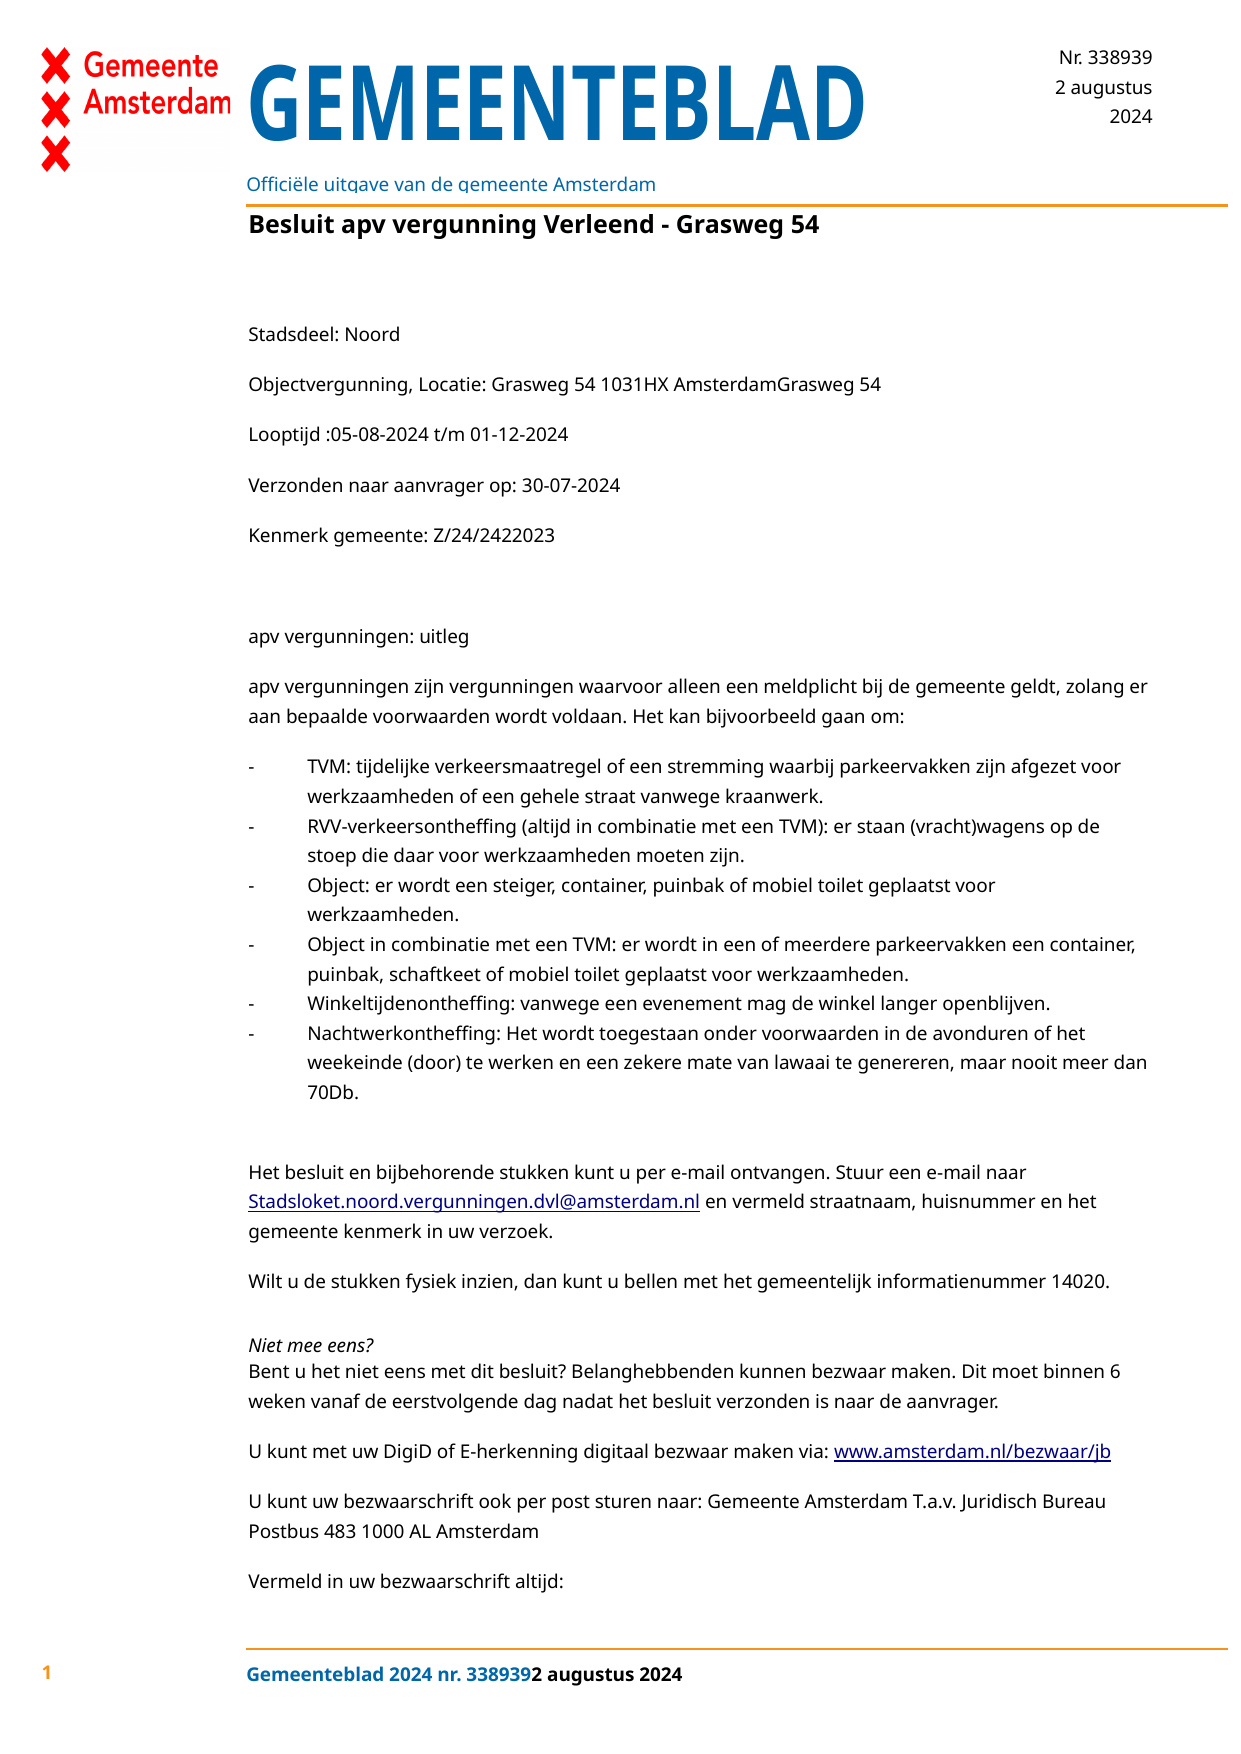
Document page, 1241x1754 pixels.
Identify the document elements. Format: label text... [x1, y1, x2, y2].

text Besluit apv vergunning Verleend - Grasweg 54 [248, 207, 1152, 241]
text Bent u het niet eens met dit besluit? Belanghebbenden kunnen bezwaar maken. Dit moet binnen 6 weken vanaf de eerstvolgende dag nadat het besluit verzonden is naar de aanvrager. [248, 1358, 1152, 1414]
text Het besluit en bijbehorende stukken kunt u per e-mail ontvangen. Stuur een e-mail naar Stadsloket.noord.vergunningen.dvl@amsterdam.nl en vermeld straatnaam, huisnummer en het gemeente kenmerk in uw verzoek. [248, 1159, 1152, 1244]
text U kunt uw bezwaarschrift ook per post sturen naar: Gemeente Amsterdam T.a.v. Juridisch Bureau Postbus 483 1000 AL Amsterdam [248, 1489, 1152, 1544]
text Wilt u de stukken fysiek inzien, dan kunt u bellen met het gemeentelijk informatienummer 14020. [248, 1269, 1152, 1294]
list Object in combinatie met een TVM: er wordt in een of meerdere parkeervakken een container, puinbak, schaftkeet of mobiel toilet geplaatst voor werkzaamheden. [248, 931, 1152, 986]
text Niet mee eens? [248, 1333, 1152, 1358]
text Kenmerk gemeente: Z/24/2422023 [248, 522, 1152, 548]
list Winkeltijdenontheffing: vanwege een evenement mag de winkel langer openblijven. [248, 990, 1152, 1016]
text Vermeld in uw bezwaarschrift altijd: [248, 1569, 1152, 1594]
text apv vergunningen zijn vergunningen waarvoor alleen een meldplicht bij de gemeente geldt, zolang er aan bepaalde voorwaarden wordt voldaan. Het kan bijvoorbeeld gaan om: [248, 674, 1152, 729]
list Nachtwerkontheffing: Het wordt toegestaan onder voorwaarden in de avonduren of het weekeinde (door) te werken en een zekere mate van lawaai te genereren, maar nooit meer dan 70Db. [248, 1020, 1152, 1105]
list TVM: tijdelijke verkeersmaatregel of een stremming waarbij parkeervakken zijn afgezet voor werkzaamheden of een gehele straat vanwege kraanwerk. [248, 754, 1152, 809]
text U kunt met uw DigiD of E-herkenning digitaal bezwaar maken via: www.amsterdam.nl/bezwaar/jb [248, 1438, 1152, 1464]
picture [41, 47, 231, 172]
list Object: er wordt een steiger, container, puinbak of mobiel toilet geplaatst voor werkzaamheden. [248, 872, 1152, 927]
text Stadsdeel: Noord [248, 321, 1152, 346]
text Verzonden naar aanvrager op: 30-07-2024 [248, 472, 1152, 498]
list RVV-verkeersontheffing (altijd in combinatie met een TVM): er staan (vracht)wagens op de stoep die daar voor werkzaamheden moeten zijn. [248, 813, 1152, 868]
text Objectvergunning, Locatie: Grasweg 54 1031HX AmsterdamGrasweg 54 [248, 371, 1152, 397]
text apv vergunningen: uitleg [248, 623, 1152, 649]
text Looptijd :05-08-2024 t/m 01-12-2024 [248, 422, 1152, 447]
